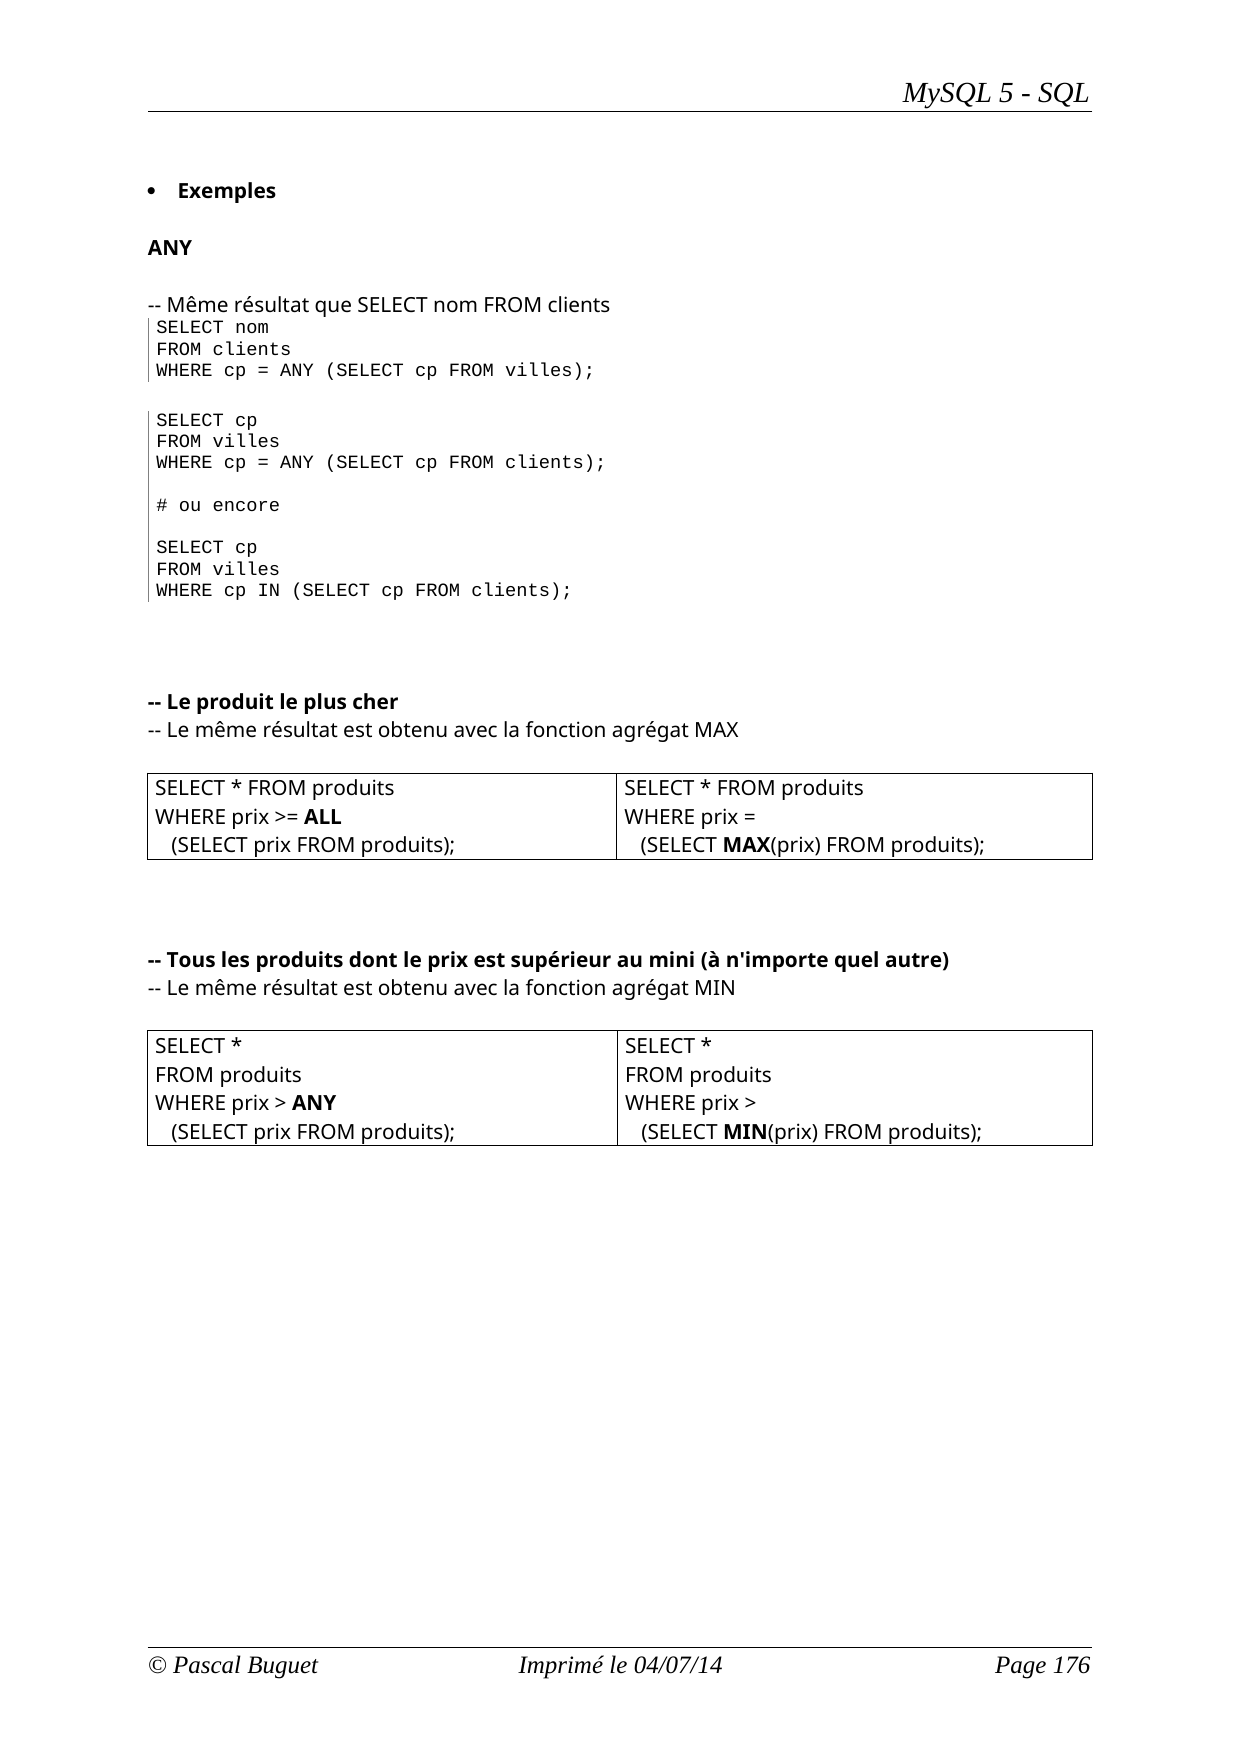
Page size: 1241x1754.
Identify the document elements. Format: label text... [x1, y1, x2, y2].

text -- Le même résultat est obtenu avec la fonction agrégat MAX [148, 716, 1092, 744]
table_header SELECT * FROM produits WHERE prix >= ALL (SELECT prix FROM produits); [148, 774, 616, 859]
text WHERE cp = ANY (SELECT cp FROM villes); [149, 361, 1092, 382]
text -- Tous les produits dont le prix est supérieur au mini (à n'importe quel autre) [148, 945, 1092, 973]
text SELECT cp [149, 411, 1092, 432]
text SELECT cp [149, 538, 1092, 559]
text WHERE cp IN (SELECT cp FROM clients); [149, 581, 1092, 602]
text ANY [148, 233, 1092, 261]
text -- Le produit le plus cher [148, 687, 1092, 716]
text -- Le même résultat est obtenu avec la fonction agrégat MIN [148, 973, 1092, 1002]
table_header SELECT * FROM produits WHERE prix = (SELECT MAX(prix) FROM produits); [617, 774, 1092, 859]
text WHERE cp = ANY (SELECT cp FROM clients); [149, 453, 1092, 474]
table_header SELECT * FROM produits WHERE prix > ANY (SELECT prix FROM produits); [148, 1031, 617, 1145]
text SELECT nom [149, 318, 1092, 339]
table_header SELECT * FROM produits WHERE prix > (SELECT MIN(prix) FROM produits); [618, 1031, 1092, 1145]
text FROM villes [149, 559, 1092, 581]
text -- Même résultat que SELECT nom FROM clients [148, 290, 1092, 318]
text FROM clients [149, 339, 1092, 361]
list Exemples [148, 176, 1063, 204]
text FROM villes [149, 432, 1092, 453]
text # ou encore [149, 496, 1092, 517]
